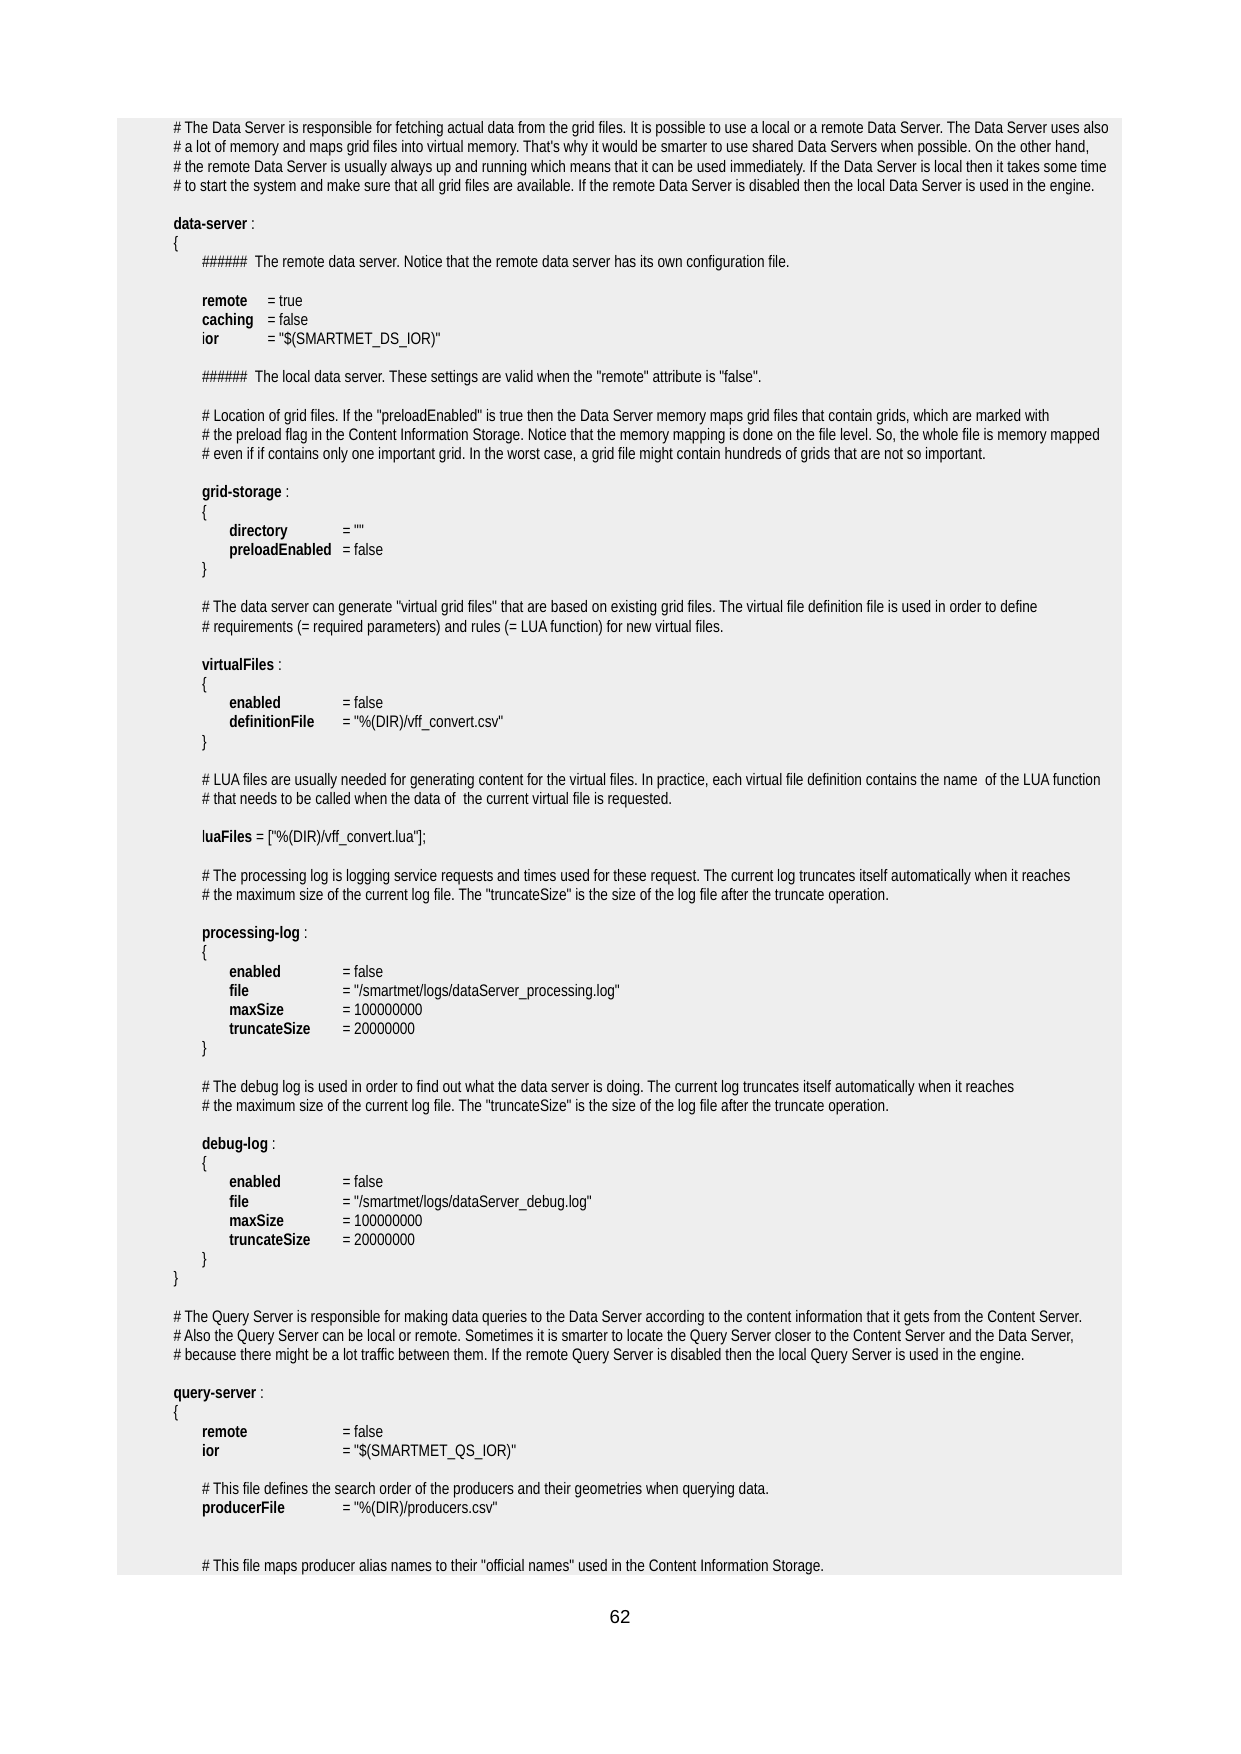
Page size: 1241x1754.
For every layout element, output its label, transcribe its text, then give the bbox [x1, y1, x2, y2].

text } [117, 559, 1122, 578]
text enabled = false [117, 1172, 1122, 1191]
text enabled = false [117, 693, 1122, 712]
text # to start the system and make sure that all grid files are available. If the remote Data Server is disabled then the local Data Server is used in the engine. [117, 176, 1122, 195]
text # requirements (= required parameters) and rules (= LUA function) for new virtual files. [117, 616, 1122, 636]
text # the maximum size of the current log file. The "truncateSize" is the size of the log file after the truncate operation. [117, 1096, 1122, 1115]
text # The processing log is logging service requests and times used for these request. The current log truncates itself automatically when it reaches [117, 866, 1122, 885]
text virtualFiles : [117, 655, 1122, 674]
text { [117, 674, 1122, 693]
text { [117, 501, 1122, 521]
text maxSize = 100000000 [117, 1000, 1122, 1019]
text # even if if contains only one important grid. In the worst case, a grid file might contain hundreds of grids that are not so important. [117, 444, 1122, 463]
text file = "/smartmet/logs/dataServer_processing.log" [117, 981, 1122, 1000]
text caching = false [117, 310, 1122, 329]
text # The Query Server is responsible for making data queries to the Data Server according to the content information that it gets from the Content Server. [117, 1306, 1122, 1326]
text remote = true [117, 291, 1122, 310]
text maxSize = 100000000 [117, 1211, 1122, 1230]
text # This file maps producer alias names to their "official names" used in the Content Information Storage. [117, 1556, 1122, 1575]
text # the preload flag in the Content Information Storage. Notice that the memory mapping is done on the file level. So, the whole file is memory mapped [117, 425, 1122, 444]
text { [117, 942, 1122, 961]
text # the remote Data Server is usually always up and running which means that it can be used immediately. If the Data Server is local then it takes some time [117, 156, 1122, 176]
text preloadEnabled = false [117, 540, 1122, 559]
text } [117, 1249, 1122, 1268]
text luaFiles = ["%(DIR)/vff_convert.lua"]; [117, 827, 1122, 846]
text data-server : [117, 214, 1122, 233]
text { [117, 1402, 1122, 1421]
text # Also the Query Server can be local or remote. Sometimes it is smarter to locate the Query Server closer to the Content Server and the Data Server, [117, 1326, 1122, 1345]
text # The data server can generate "virtual grid files" that are based on existing grid files. The virtual file definition file is used in order to define [117, 597, 1122, 616]
text } [117, 731, 1122, 751]
text # a lot of memory and maps grid files into virtual memory. That's why it would be smarter to use shared Data Servers when possible. On the other hand, [117, 137, 1122, 156]
text # This file defines the search order of the producers and their geometries when querying data. [117, 1479, 1122, 1498]
text # LUA files are usually needed for generating content for the virtual files. In practice, each virtual file definition contains the name of the LUA function [117, 770, 1122, 789]
text definitionFile = "%(DIR)/vff_convert.csv" [117, 712, 1122, 731]
text directory = "" [117, 521, 1122, 540]
text # the maximum size of the current log file. The "truncateSize" is the size of the log file after the truncate operation. [117, 885, 1122, 904]
text } [117, 1268, 1122, 1287]
text truncateSize = 20000000 [117, 1230, 1122, 1249]
text ior = "$(SMARTMET_DS_IOR)" [117, 329, 1122, 348]
text grid-storage : [117, 482, 1122, 501]
text ###### The remote data server. Notice that the remote data server has its own configuration file. [117, 252, 1122, 271]
text # The Data Server is responsible for fetching actual data from the grid files. It is possible to use a local or a remote Data Server. The Data Server uses also [117, 118, 1122, 137]
text file = "/smartmet/logs/dataServer_debug.log" [117, 1191, 1122, 1211]
text truncateSize = 20000000 [117, 1019, 1122, 1038]
text ior = "$(SMARTMET_QS_IOR)" [117, 1441, 1122, 1460]
text } [117, 1038, 1122, 1057]
text { [117, 1153, 1122, 1172]
text debug-log : [117, 1134, 1122, 1153]
text remote = false [117, 1421, 1122, 1441]
text producerFile = "%(DIR)/producers.csv" [117, 1498, 1122, 1517]
text enabled = false [117, 961, 1122, 981]
text # The debug log is used in order to find out what the data server is doing. The current log truncates itself automatically when it reaches [117, 1076, 1122, 1096]
text processing-log : [117, 923, 1122, 942]
text # because there might be a lot traffic between them. If the remote Query Server is disabled then the local Query Server is used in the engine. [117, 1345, 1122, 1364]
text { [117, 233, 1122, 252]
text # Location of grid files. If the "preloadEnabled" is true then the Data Server memory maps grid files that contain grids, which are marked with [117, 406, 1122, 425]
text ###### The local data server. These settings are valid when the "remote" attribute is "false". [117, 367, 1122, 386]
text # that needs to be called when the data of the current virtual file is requested. [117, 789, 1122, 808]
text query-server : [117, 1383, 1122, 1402]
